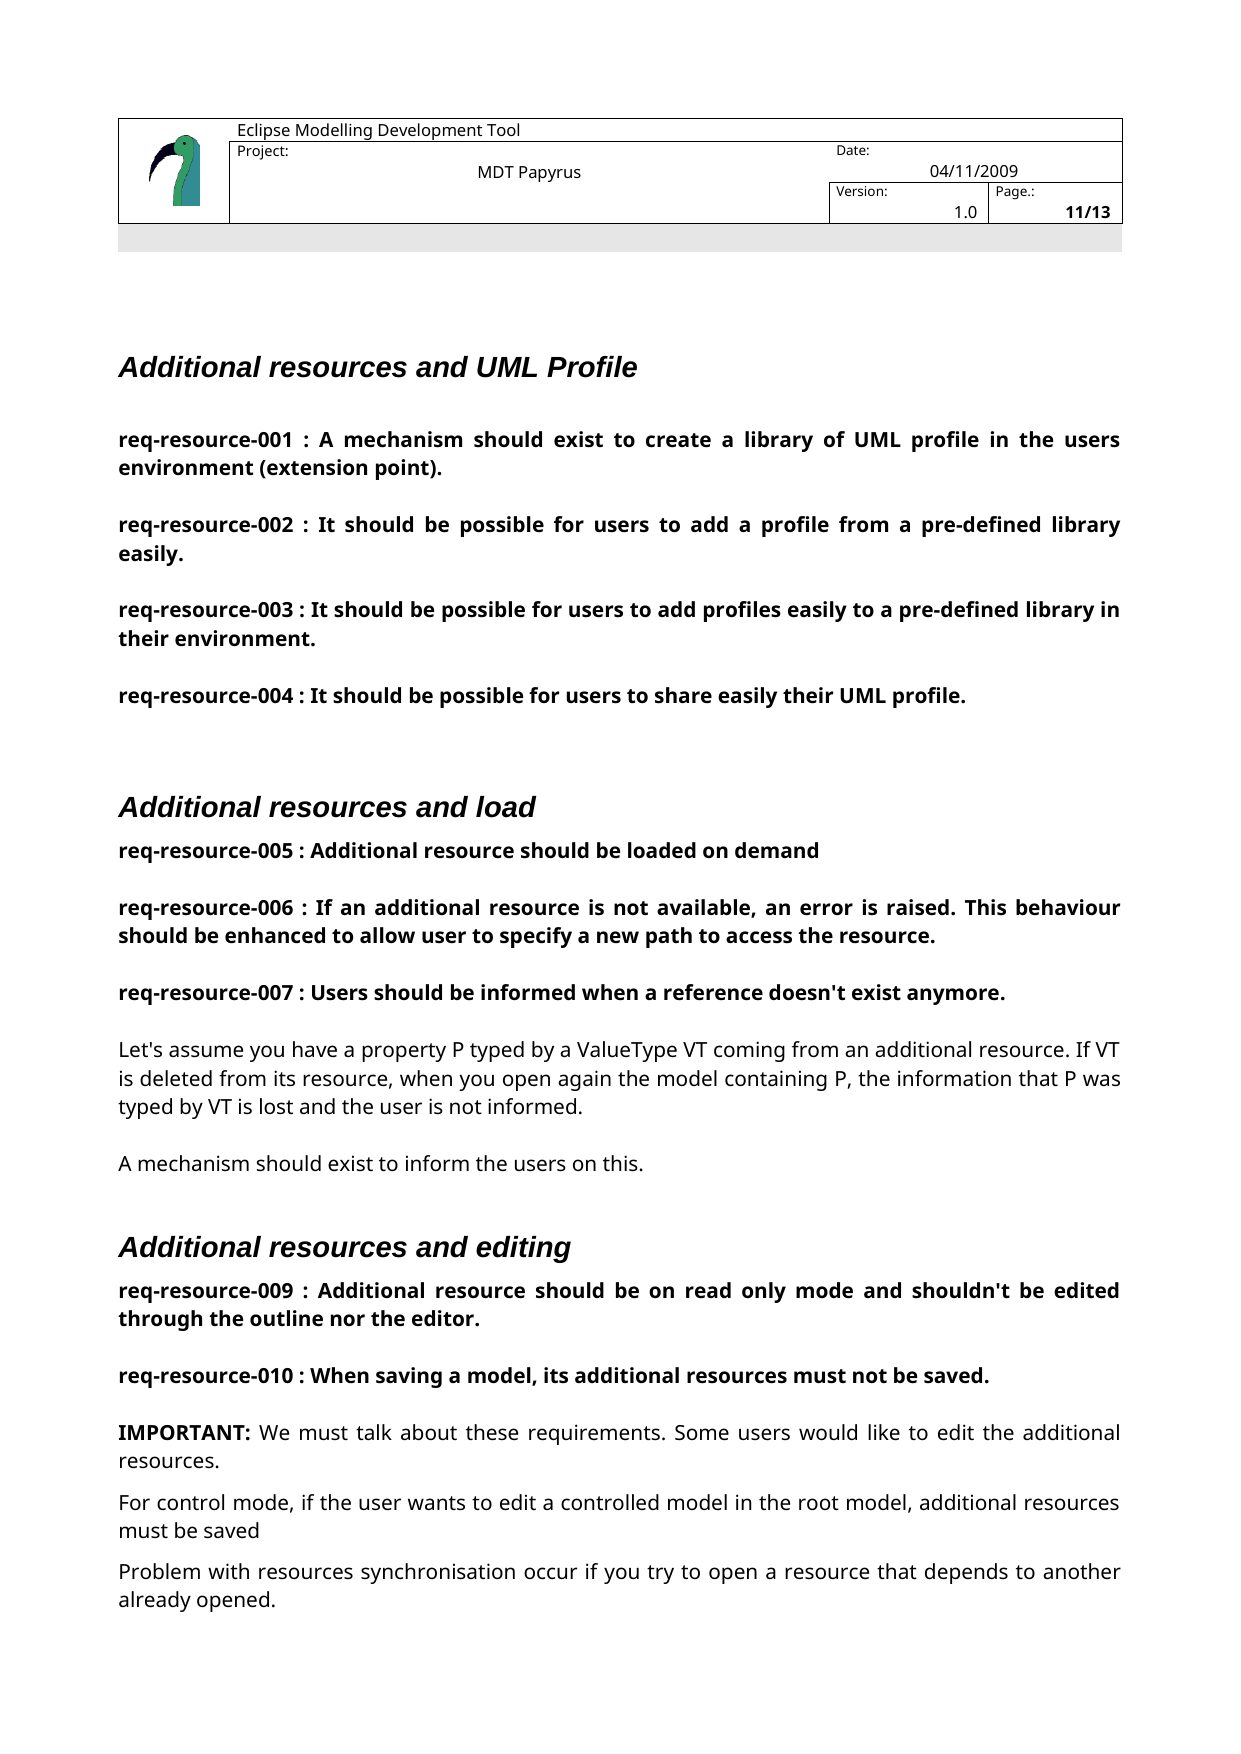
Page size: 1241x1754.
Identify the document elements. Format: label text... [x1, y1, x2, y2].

subtitle Additional resources and load [118, 791, 1122, 824]
text req-resource-002 : It should be possible for users to add a profile from a pre-defined library easily. [118, 510, 1122, 567]
text A mechanism should exist to inform the users on this. [118, 1149, 1122, 1177]
text req-resource-006 : If an additional resource is not available, an error is raised. This behaviour should be enhanced to allow user to specify a new path to access the resource. [118, 893, 1122, 950]
picture [147, 133, 201, 209]
text For control mode, if the user wants to edit a controlled model in the root model, additional resources must be saved [118, 1488, 1122, 1544]
text req-resource-005 : Additional resource should be loaded on demand [118, 836, 1122, 865]
text Problem with resources synchronisation occur if you try to open a resource that depends to another already opened. [118, 1557, 1122, 1614]
subtitle Additional resources and UML Profile [118, 351, 1122, 384]
subtitle Additional resources and editing [118, 1231, 1122, 1263]
text req-resource-010 : When saving a model, its additional resources must not be saved. [118, 1361, 1122, 1390]
text req-resource-004 : It should be possible for users to share easily their UML profile. [118, 681, 1122, 709]
text req-resource-007 : Users should be informed when a reference doesn't exist anymore. [118, 978, 1122, 1007]
text req-resource-003 : It should be possible for users to add profiles easily to a pre-defined library in their environment. [118, 596, 1122, 652]
text IMPORTANT: We must talk about these requirements. Some users would like to edit the additional resources. [118, 1418, 1122, 1475]
text req-resource-001 : A mechanism should exist to create a library of UML profile in the users environment (extension point). [118, 425, 1122, 482]
text req-resource-009 : Additional resource should be on read only mode and shouldn't be edited through the outline nor the editor. [118, 1276, 1122, 1333]
text Let's assume you have a property P typed by a ValueType VT coming from an additional resource. If VT is deleted from its resource, when you open again the model containing P, the information that P was typed by VT is lost and the user is not informed. [118, 1035, 1122, 1121]
